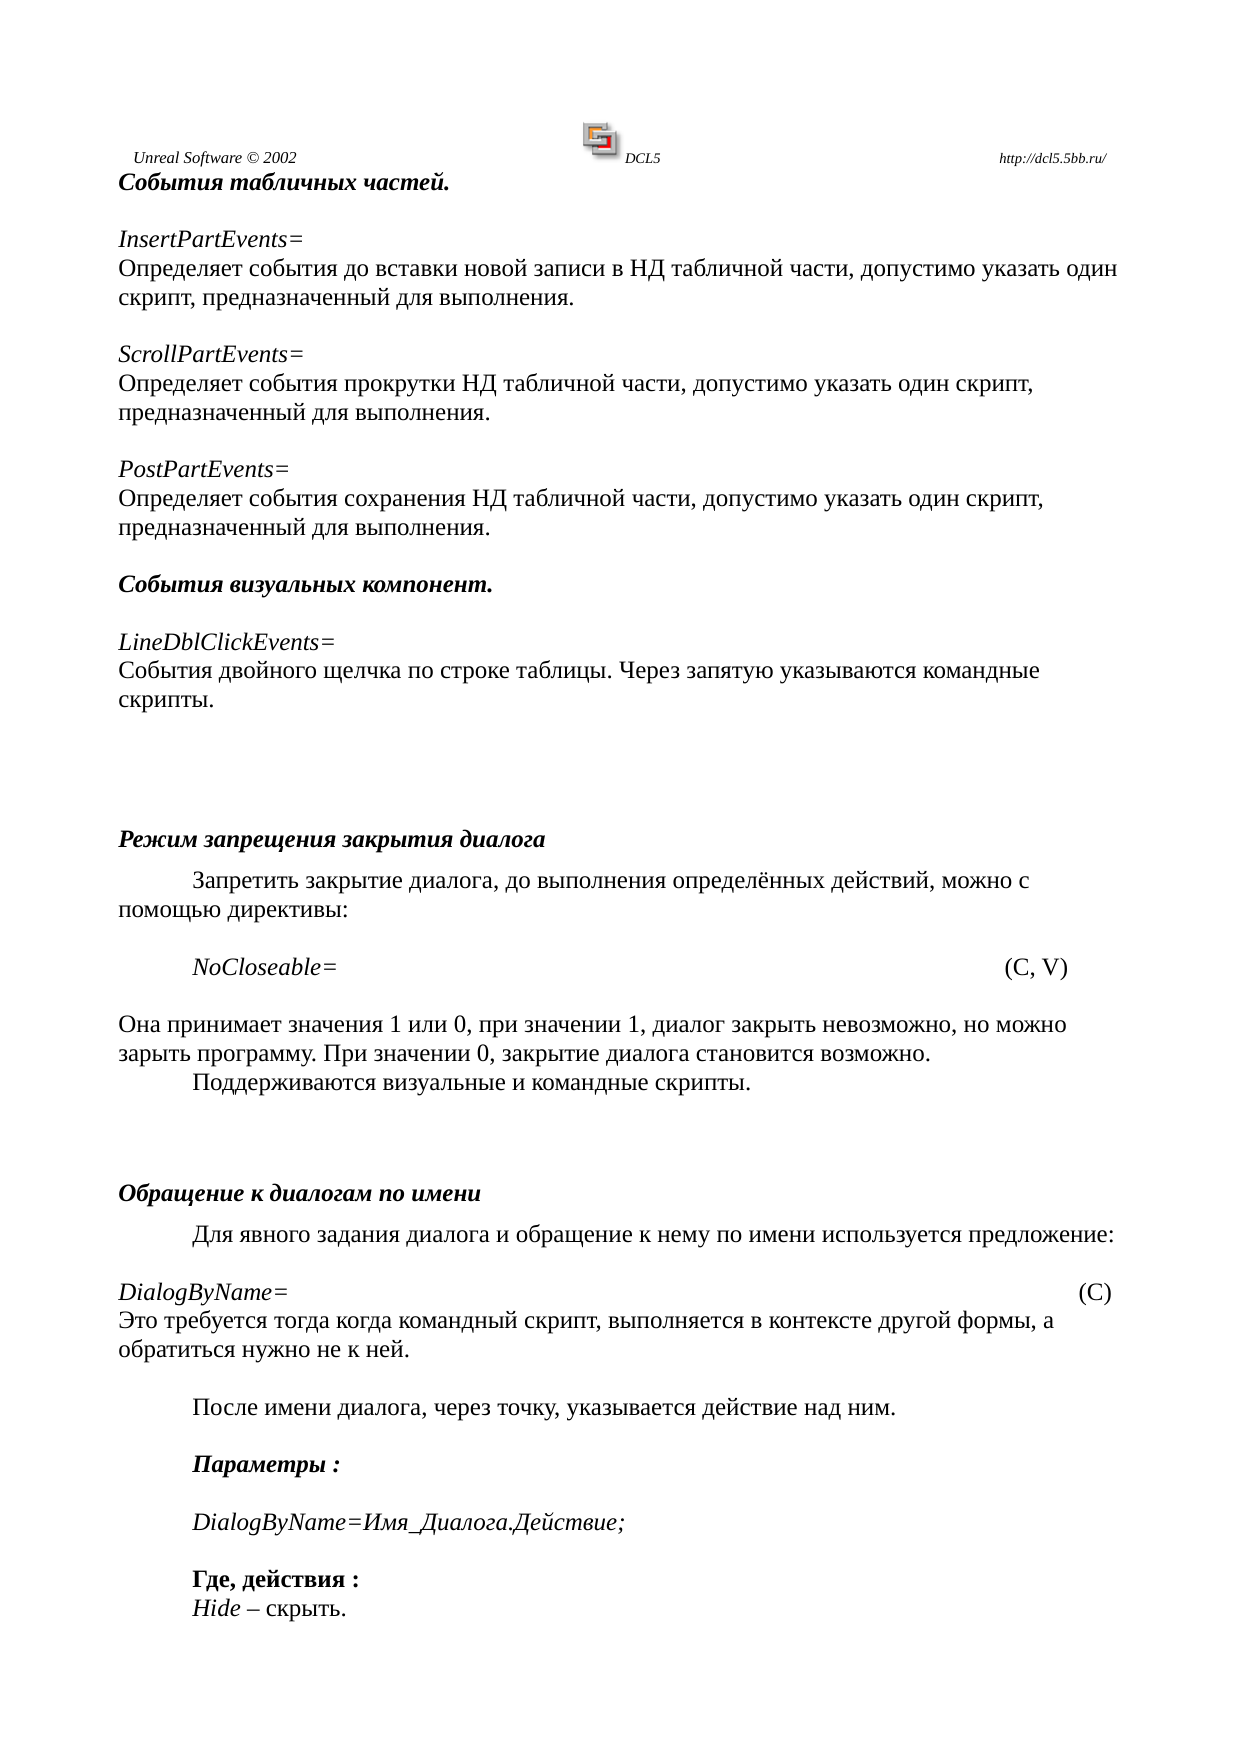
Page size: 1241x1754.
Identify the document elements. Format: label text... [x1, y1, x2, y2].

text Поддерживаются визуальные и командные скрипты. [118, 1067, 1122, 1095]
text ScrollPartEvents= [118, 339, 1122, 368]
text LineDblClickEvents= [118, 627, 1122, 655]
text DialogByName=Имя_Диалога.Действие; [118, 1507, 1122, 1535]
picture [579, 118, 625, 164]
text События визуальных компонент. [118, 569, 1122, 598]
subtitle Режим запрещения закрытия диалога [118, 824, 1122, 853]
text InsertPartEvents= [118, 224, 1122, 253]
text NoCloseable= (C, V) [118, 952, 1122, 980]
text Определяет события до вставки новой записи в НД табличной части, допустимо указать один скрипт, предназначенный для выполнения. [118, 253, 1122, 310]
text PostPartEvents= [118, 454, 1122, 483]
text Для явного задания диалога и обращение к нему по имени используется предложение: [118, 1219, 1122, 1248]
text Параметры : [118, 1449, 1122, 1478]
text Это требуется тогда когда командный скрипт, выполняется в контексте другой формы, а обратиться нужно не к ней. [118, 1305, 1122, 1363]
text События двойного щелчка по строке таблицы. Через запятую указываются командные скрипты. [118, 655, 1122, 713]
text Где, действия : [118, 1564, 1122, 1593]
text Определяет события прокрутки НД табличной части, допустимо указать один скрипт, предназначенный для выполнения. [118, 368, 1122, 425]
text Определяет события сохранения НД табличной части, допустимо указать один скрипт, предназначенный для выполнения. [118, 483, 1122, 540]
text DialogByName= (С) [118, 1277, 1122, 1305]
text Запретить закрытие диалога, до выполнения определённых действий, можно с помощью директивы: [118, 865, 1122, 923]
subtitle Обращение к диалогам по имени [118, 1178, 1122, 1207]
text Она принимает значения 1 или 0, при значении 1, диалог закрыть невозможно, но можно зарыть программу. При значении 0, закрытие диалога становится возможно. [118, 1009, 1122, 1067]
text Hide – скрыть. [118, 1593, 1122, 1622]
text События табличных частей. [118, 167, 1122, 195]
text После имени диалога, через точку, указывается действие над ним. [118, 1392, 1122, 1420]
